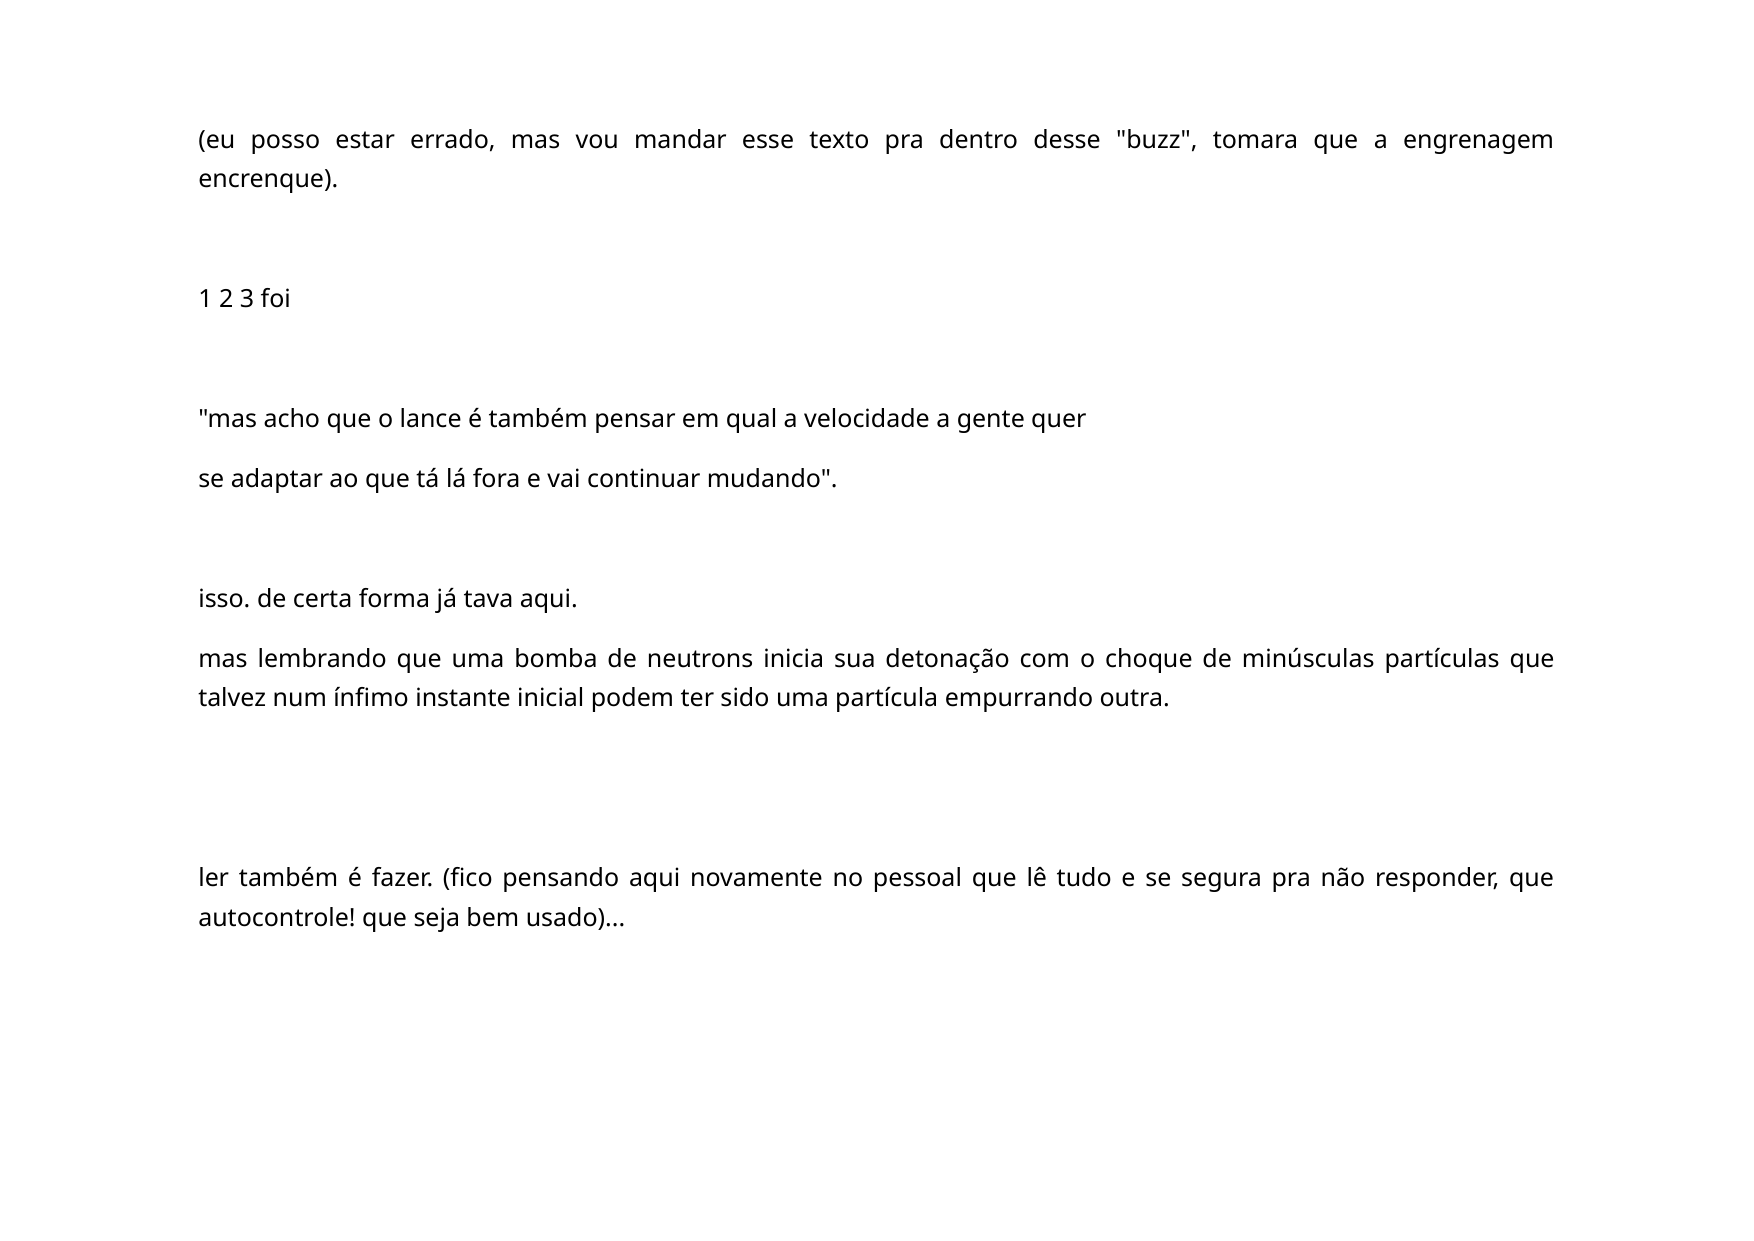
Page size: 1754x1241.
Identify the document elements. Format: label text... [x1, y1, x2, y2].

text "mas acho que o lance é também pensar em qual a velocidade a gente quer [198, 401, 1556, 435]
text mas lembrando que uma bomba de neutrons inicia sua detonação com o choque de minúsculas partículas que talvez num ínfimo instante inicial podem ter sido uma partícula empurrando outra. [198, 641, 1556, 714]
text se adaptar ao que tá lá fora e vai continuar mudando". [198, 461, 1556, 495]
text 1 2 3 foi [198, 281, 1556, 315]
text ler também é fazer. (fico pensando aqui novamente no pessoal que lê tudo e se segura pra não responder, que autocontrole! que seja bem usado)... [198, 860, 1556, 933]
text isso. de certa forma já tava aqui. [198, 581, 1556, 615]
text (eu posso estar errado, mas vou mandar esse texto pra dentro desse "buzz", tomara que a engrenagem encrenque). [198, 122, 1556, 195]
